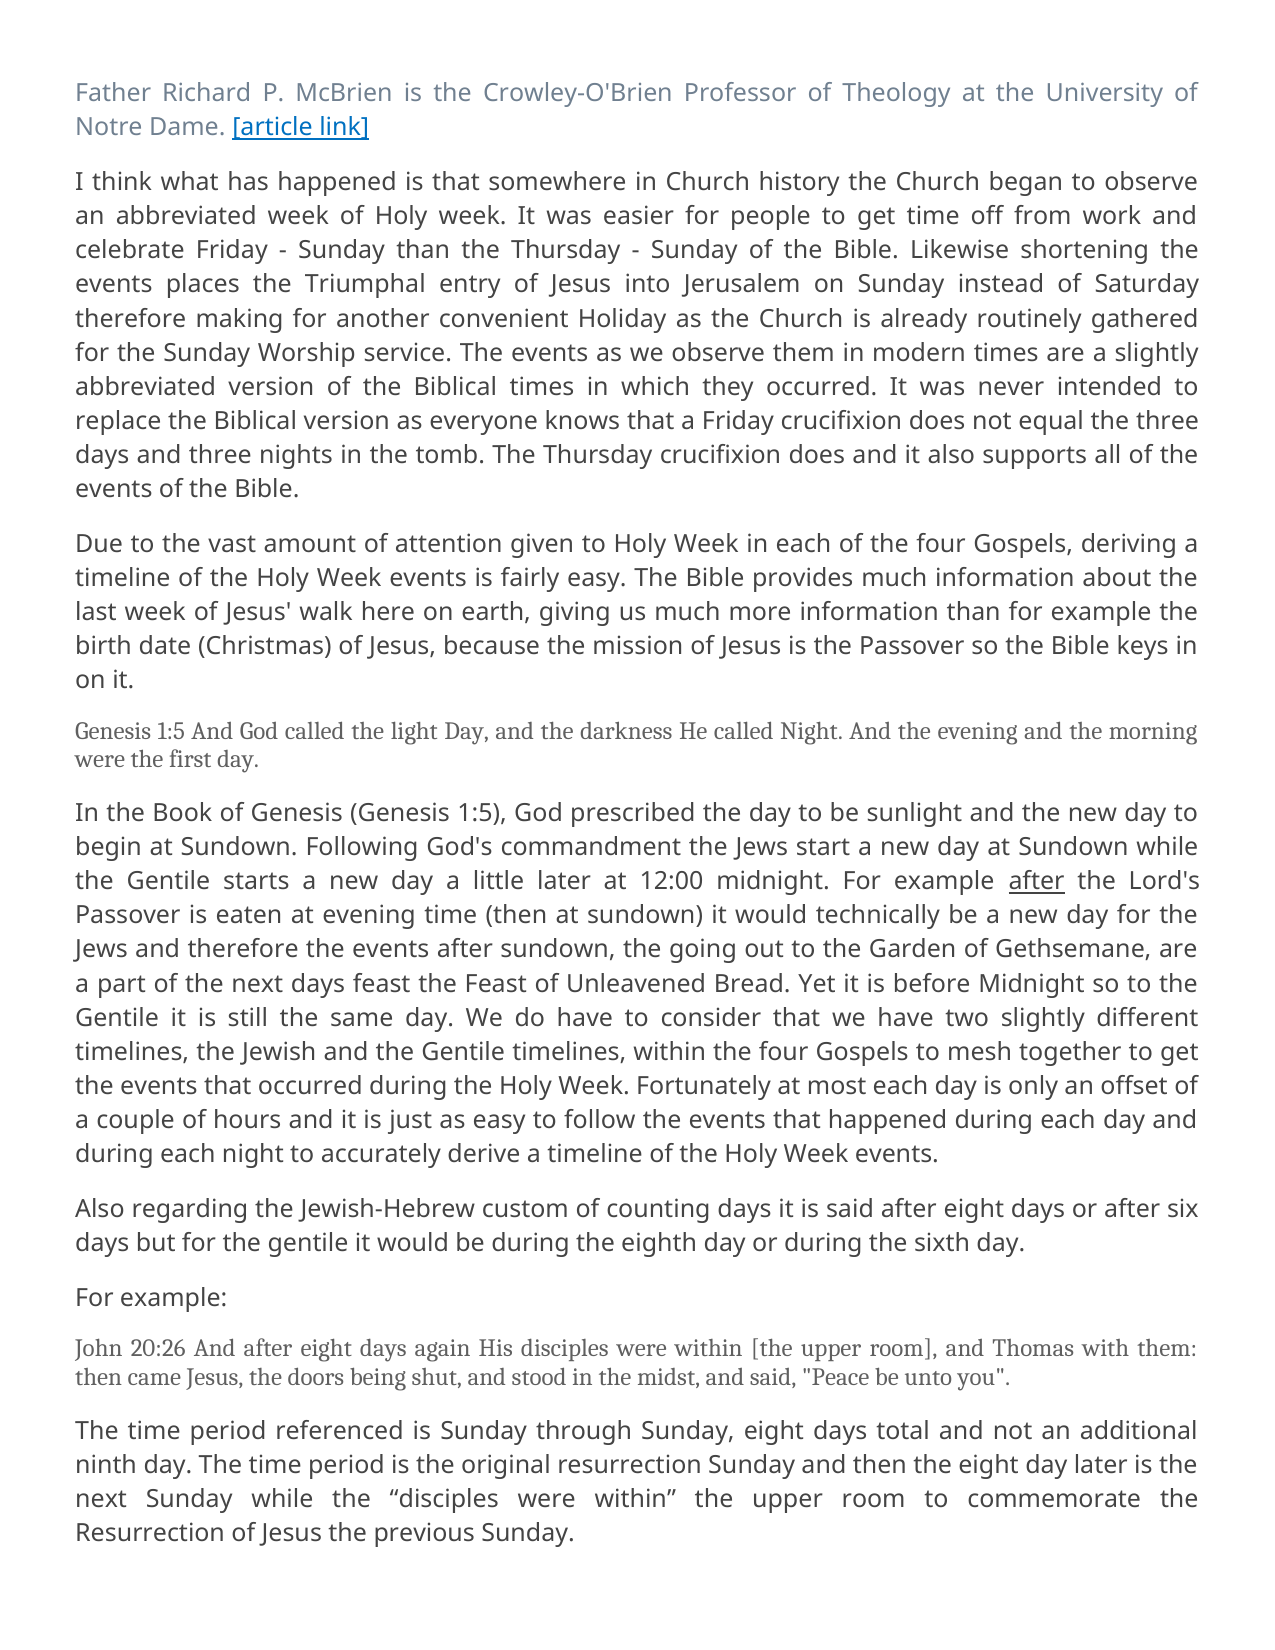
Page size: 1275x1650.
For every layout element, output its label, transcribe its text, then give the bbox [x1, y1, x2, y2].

text For example: [75, 1279, 1200, 1313]
text Father Richard P. McBrien is the Crowley-O'Brien Professor of Theology at the University of Notre Dame. [article link] [75, 75, 1200, 143]
text Genesis 1:5 And God called the light Day, and the darkness He called Night. And the evening and the morning were the first day. [75, 717, 1200, 774]
text Due to the vast amount of attention given to Holy Week in each of the four Gospels, deriving a timeline of the Holy Week events is fairly easy. The Bible provides much information about the last week of Jesus' walk here on earth, giving us much more information than for example the birth date (Christmas) of Jesus, because the mission of Jesus is the Passover so the Bible keys in on it. [75, 525, 1200, 696]
text Also regarding the Jewish-Hebrew custom of counting days it is said after eight days or after six days but for the gentile it would be during the eighth day or during the sixth day. [75, 1190, 1200, 1258]
text John 20:26 And after eight days again His disciples were within [the upper room], and Thomas with them: then came Jesus, the doors being shut, and stood in the midst, and said, "Peace be unto you". [75, 1334, 1200, 1392]
text The time period referenced is Sunday through Sunday, eight days total and not an additional ninth day. The time period is the original resurrection Sunday and then the eight day later is the next Sunday while the “disciples were within” the upper room to commemorate the Resurrection of Jesus the previous Sunday. [75, 1413, 1200, 1549]
text I think what has happened is that somewhere in Church history the Church began to observe an abbreviated week of Holy week. It was easier for people to get time off from work and celebrate Friday - Sunday than the Thursday - Sunday of the Bible. Likewise shortening the events places the Triumphal entry of Jesus into Jerusalem on Sunday instead of Saturday therefore making for another convenient Holiday as the Church is already routinely gathered for the Sunday Worship service. The events as we observe them in modern times are a slightly abbreviated version of the Biblical times in which they occurred. It was never intended to replace the Biblical version as everyone knows that a Friday crucifixion does not equal the three days and three nights in the tomb. The Thursday crucifixion does and it also supports all of the events of the Bible. [75, 164, 1200, 504]
text In the Book of Genesis (Genesis 1:5), God prescribed the day to be sunlight and the new day to begin at Sundown. Following God's commandment the Jews start a new day at Sundown while the Gentile starts a new day a little later at 12:00 midnight. For example after the Lord's Passover is eaten at evening time (then at sundown) it would technically be a new day for the Jews and therefore the events after sundown, the going out to the Garden of Gethsemane, are a part of the next days feast the Feast of Unleavened Bread. Yet it is before Midnight so to the Gentile it is still the same day. We do have to consider that we have two slightly different timelines, the Jewish and the Gentile timelines, within the four Gospels to mesh together to get the events that occurred during the Holy Week. Fortunately at most each day is only an offset of a couple of hours and it is just as easy to follow the events that happened during each day and during each night to accurately derive a timeline of the Holy Week events. [75, 795, 1200, 1169]
